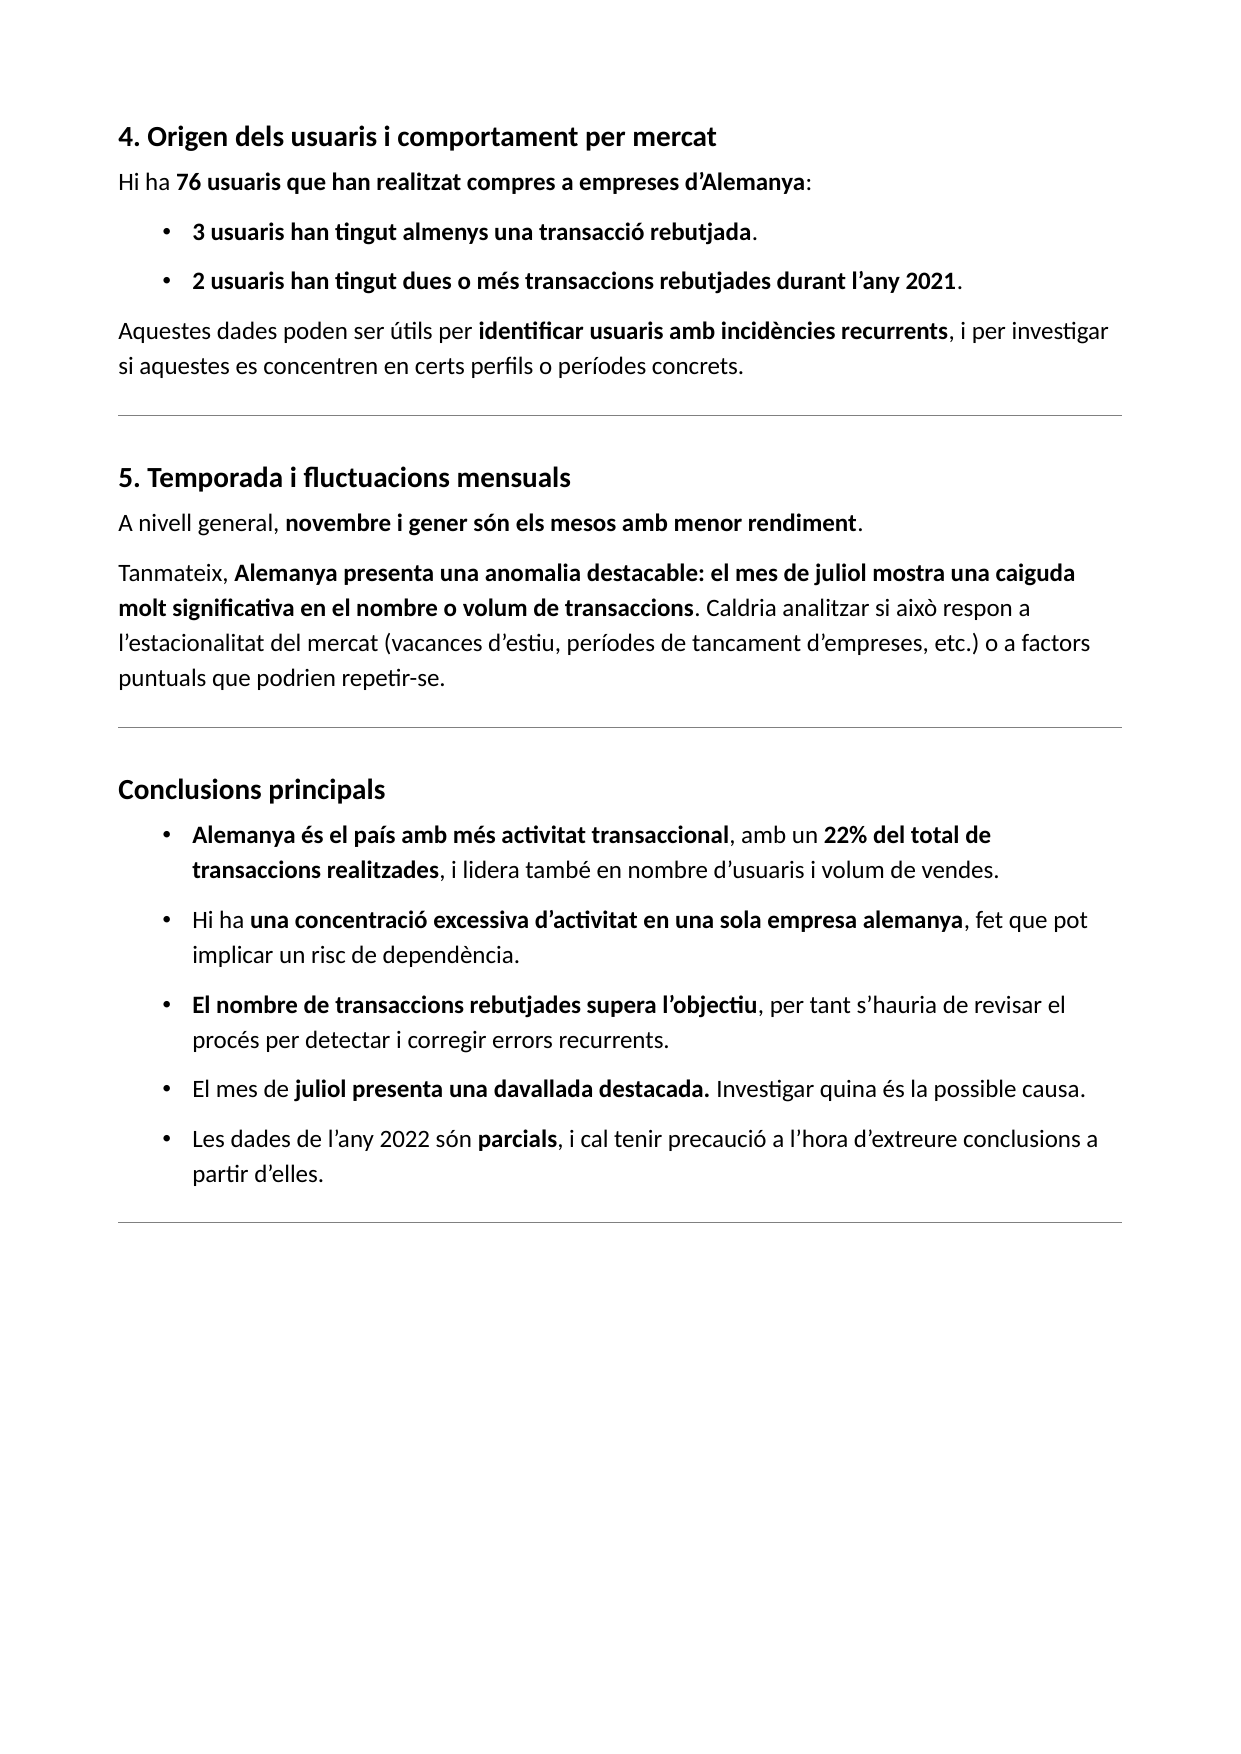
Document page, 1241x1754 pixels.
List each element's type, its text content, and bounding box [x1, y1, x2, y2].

subtitle 4. Origen dels usuaris i comportament per mercat [118, 118, 1122, 154]
list 3 usuaris han tingut almenys una transacció rebutjada. [162, 216, 1122, 246]
subtitle 5. Temporada i fluctuacions mensuals [118, 459, 1122, 495]
list El mes de juliol presenta una davallada destacada. Investigar quina és la possible causa. [162, 1073, 1122, 1104]
list Alemanya és el país amb més activitat transaccional, amb un 22% del total de transaccions realitzades, i lidera també en nombre d’usuaris i volum de vendes. [162, 819, 1122, 885]
text Tanmateix, Alemanya presenta una anomalia destacable: el mes de juliol mostra una caiguda molt significativa en el nombre o volum de transaccions. Caldria analitzar si això respon a l’estacionalitat del mercat (vacances d’estiu, períodes de tancament d’empreses, etc.) o a factors puntuals que podrien repetir-se. [118, 557, 1122, 693]
list Hi ha una concentració excessiva d’activitat en una sola empresa alemanya, fet que pot implicar un risc de dependència. [162, 904, 1122, 970]
text Aquestes dades poden ser útils per identificar usuaris amb incidències recurrents, i per investigar si aquestes es concentren en certs perfils o períodes concrets. [118, 315, 1122, 381]
subtitle Conclusions principals [118, 771, 1122, 807]
text A nivell general, novembre i gener són els mesos amb menor rendiment. [118, 507, 1122, 538]
text Hi ha 76 usuaris que han realitzat compres a empreses d’Alemanya: [118, 166, 1122, 197]
list 2 usuaris han tingut dues o més transaccions rebutjades durant l’any 2021. [162, 265, 1122, 296]
list Les dades de l’any 2022 són parcials, i cal tenir precaució a l’hora d’extreure conclusions a partir d’elles. [162, 1123, 1122, 1188]
list El nombre de transaccions rebutjades supera l’objectiu, per tant s’hauria de revisar el procés per detectar i corregir errors recurrents. [162, 989, 1122, 1054]
